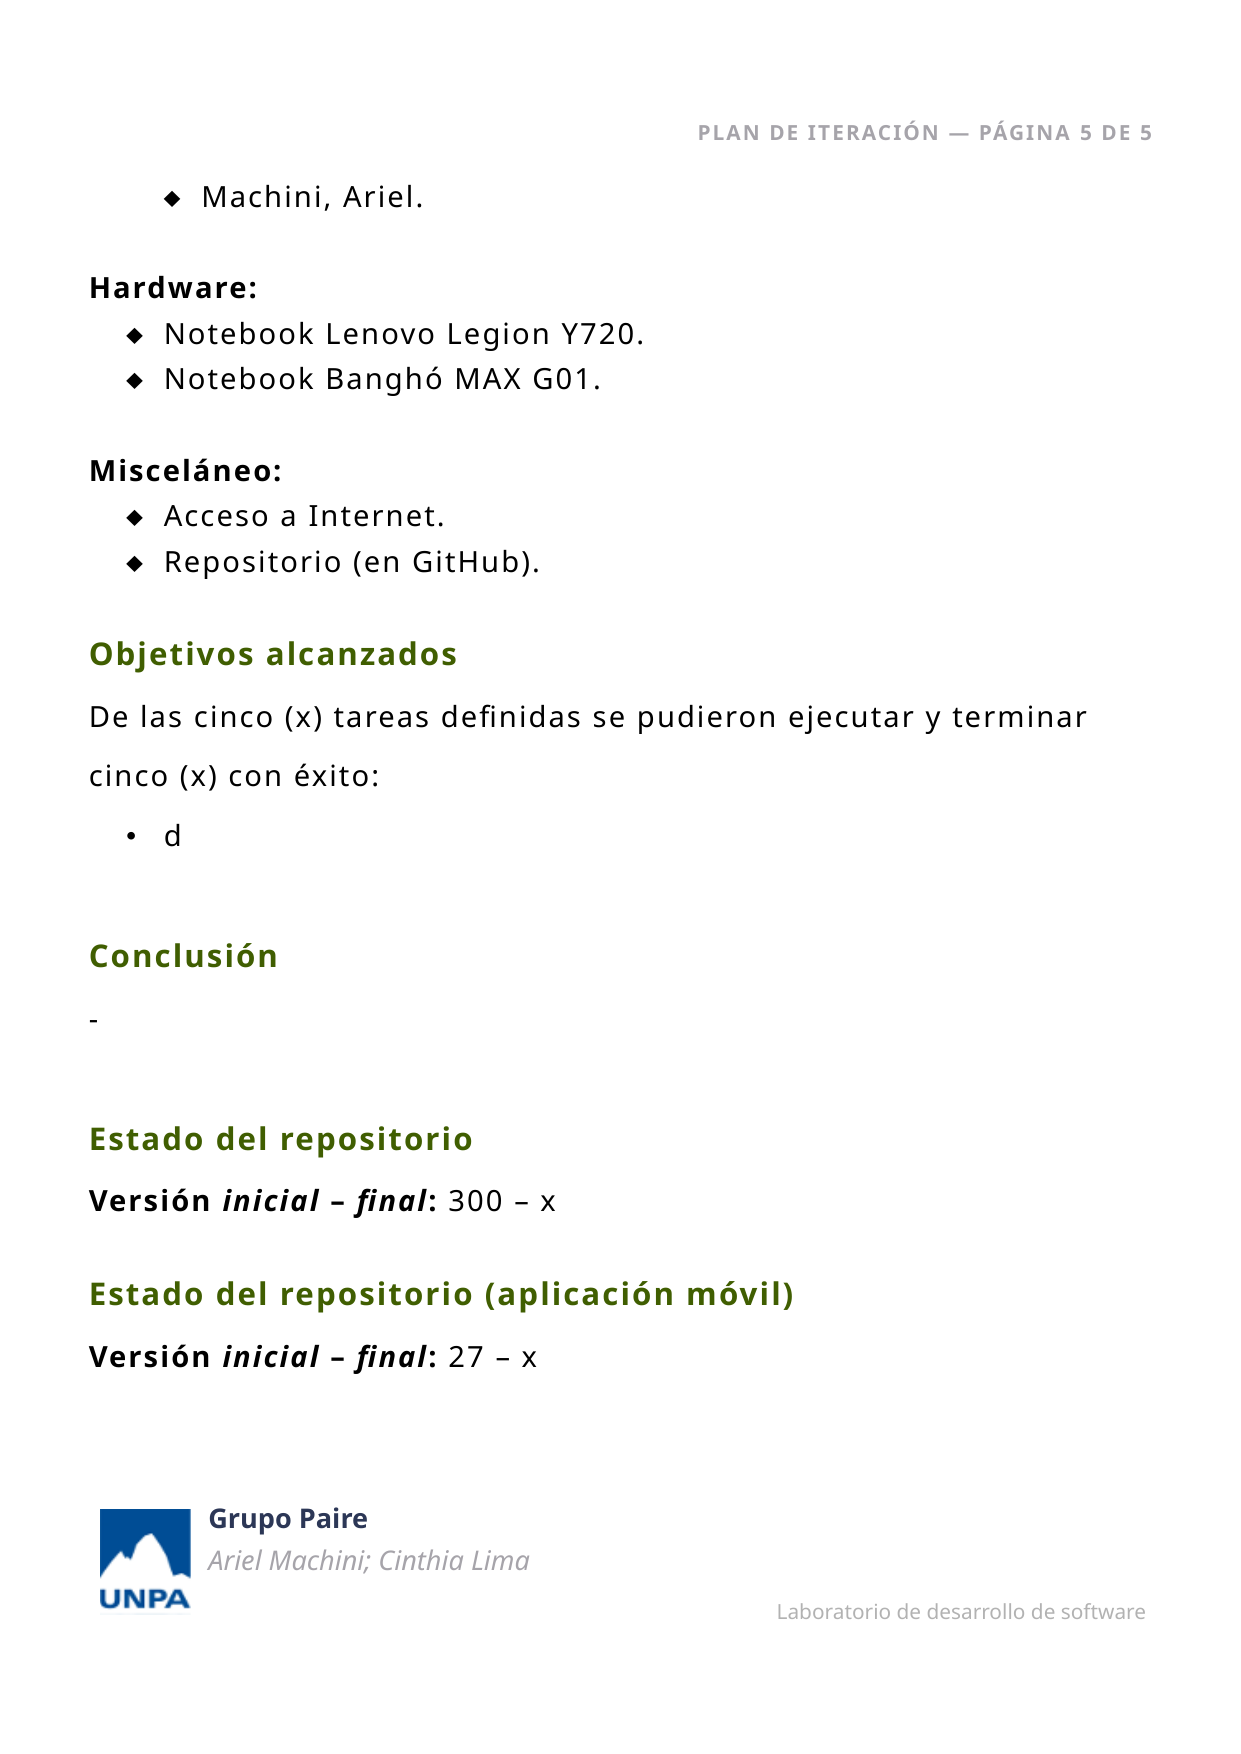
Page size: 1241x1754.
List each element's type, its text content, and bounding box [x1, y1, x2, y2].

text Misceláneo: [88, 450, 1152, 489]
text Hardware: [88, 267, 1152, 307]
picture [100, 1509, 191, 1615]
list d [126, 815, 1152, 855]
list Acceso a Internet. [126, 495, 1152, 535]
text Estado del repositorio [88, 1117, 1152, 1159]
list Notebook Lenovo Legion Y720. [126, 313, 1152, 353]
text Estado del repositorio (aplicación móvil) [88, 1272, 1152, 1314]
text Versión inicial – final: 300 – x [88, 1181, 1152, 1220]
text Conclusión [88, 934, 1152, 977]
text De las cinco (x) tareas definidas se pudieron ejecutar y terminar cinco (x) con éxito: [88, 696, 1152, 795]
list Repositorio (en GitHub). [126, 541, 1152, 581]
text Objetivos alcanzados [88, 632, 1152, 675]
list Notebook Banghó MAX G01. [126, 358, 1152, 398]
text Versión inicial – final: 27 – x [88, 1336, 1152, 1376]
list Machini, Ariel. [163, 176, 1152, 216]
text - [88, 998, 1152, 1038]
